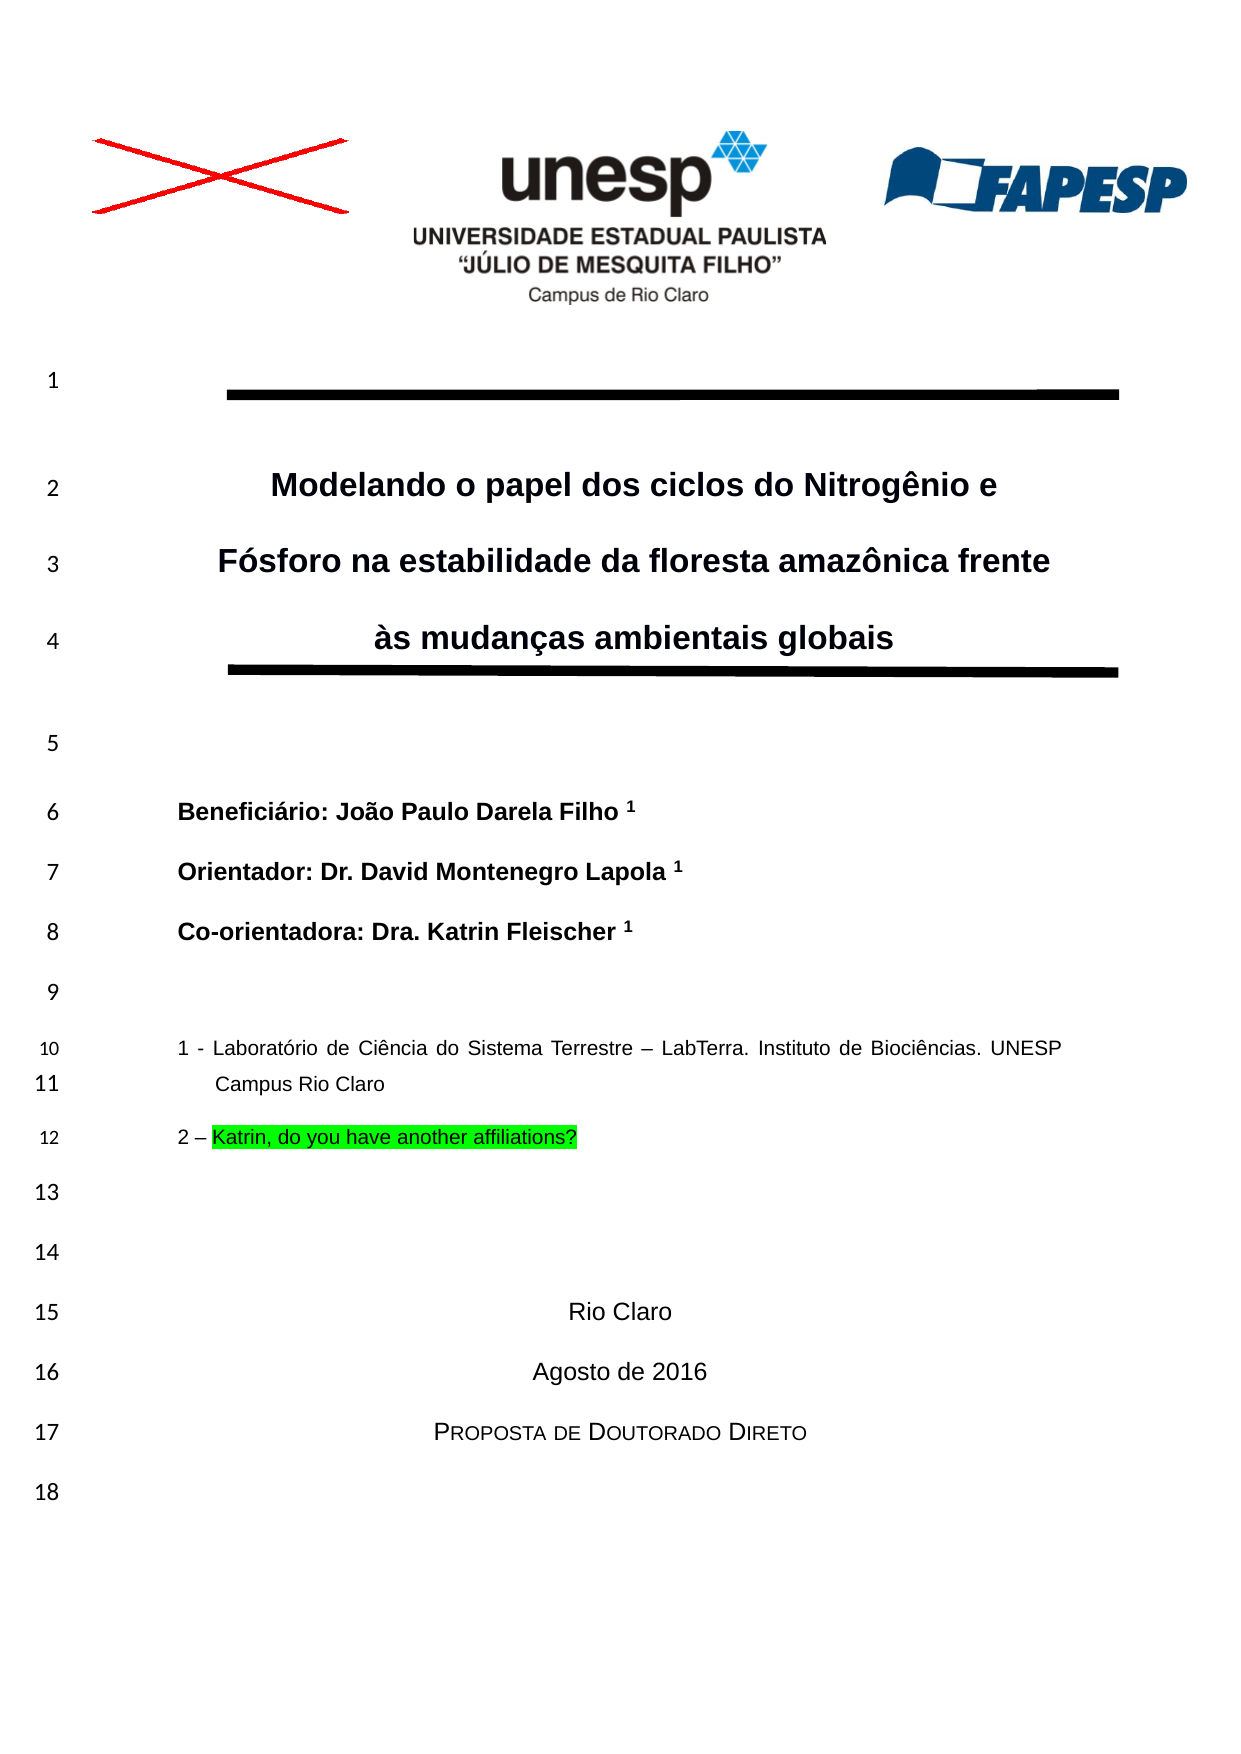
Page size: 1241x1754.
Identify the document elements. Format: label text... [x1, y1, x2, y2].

text Modelando o papel dos ciclos do Nitrogênio e Fósforo na estabilidade da floresta amazônica frente às mudanças ambientais globais [205, 464, 1063, 657]
text Beneficiário: João Paulo Darela Filho 1 [177, 797, 1063, 826]
text Proposta de Doutorado Direto [177, 1417, 1063, 1445]
text Co-orientadora: Dra. Katrin Fleischer 1 [177, 917, 1063, 945]
text Agosto de 2016 [177, 1357, 1063, 1386]
text Rio Claro [177, 1297, 1063, 1326]
text 2 – Katrin, do you have another affiliations? [177, 1125, 1063, 1149]
text Orientador: Dr. David Montenegro Lapola 1 [177, 857, 1063, 886]
text 1 - Laboratório de Ciência do Sistema Terrestre – LabTerra. Instituto de Biociências. UNESP Campus Rio Claro [177, 1036, 1063, 1096]
